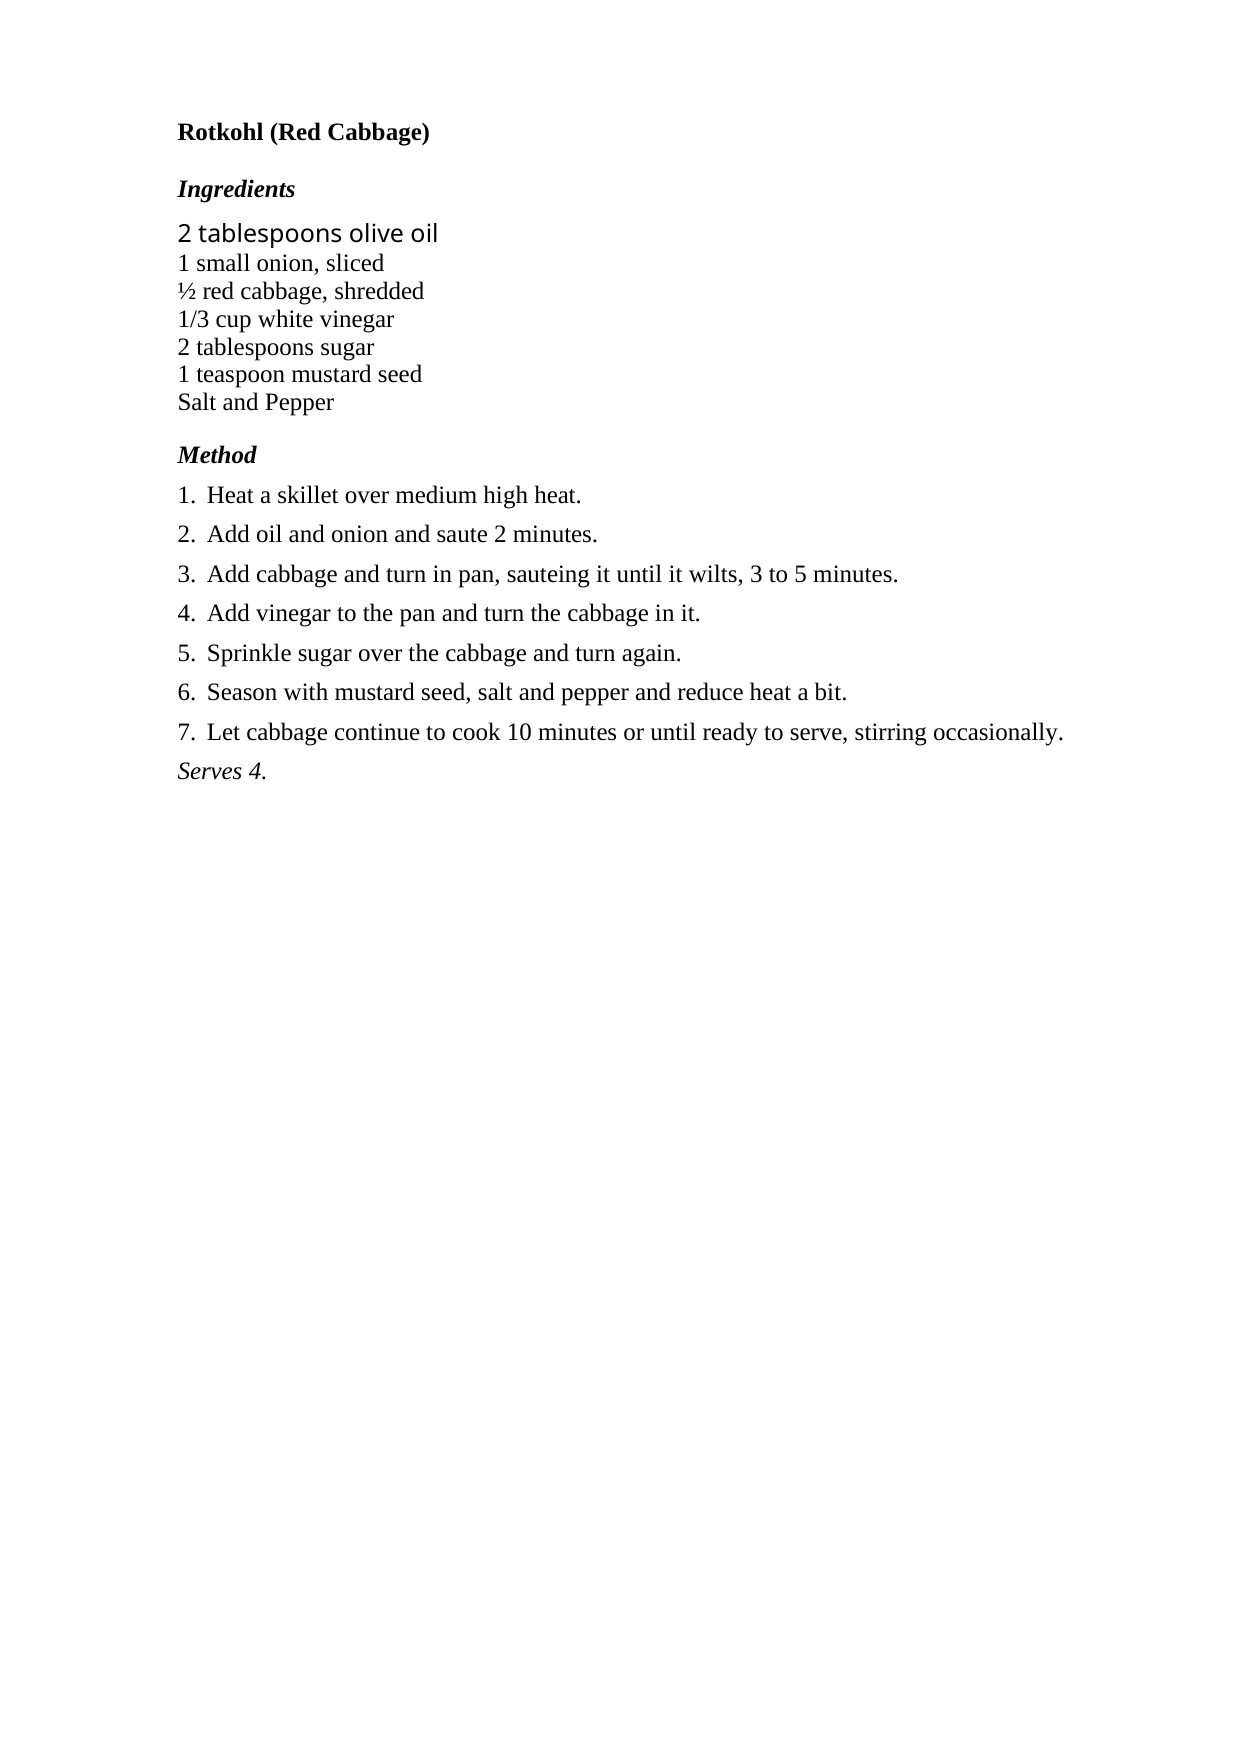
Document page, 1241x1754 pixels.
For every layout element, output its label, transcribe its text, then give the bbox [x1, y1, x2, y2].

text 1 teaspoon mustard seed [177, 360, 1122, 388]
list Season with mustard seed, salt and pepper and reduce heat a bit. [177, 678, 1122, 706]
list Add cabbage and turn in pan, sauteing it until it wilts, 3 to 5 minutes. [177, 560, 1122, 588]
subtitle Ingredients [177, 175, 1122, 203]
text 2 tablespoons sugar [177, 333, 1122, 360]
text 1/3 cup white vinegar [177, 305, 1122, 333]
list Sprinkle sugar over the cabbage and turn again. [177, 639, 1122, 667]
text Serves 4. [177, 757, 1122, 785]
text 1 small onion, sliced [177, 249, 1122, 277]
text Salt and Pepper [177, 388, 1122, 416]
text 2 tablespoons olive oil [177, 216, 1122, 249]
list Let cabbage continue to cook 10 minutes or until ready to serve, stirring occasionally. [177, 718, 1122, 746]
subtitle Method [177, 441, 1122, 468]
list Add vinegar to the pan and turn the cabbage in it. [177, 599, 1122, 627]
list Add oil and onion and saute 2 minutes. [177, 520, 1122, 548]
text ½ red cabbage, shredded [177, 277, 1122, 305]
list Heat a skillet over medium high heat. [177, 481, 1122, 509]
